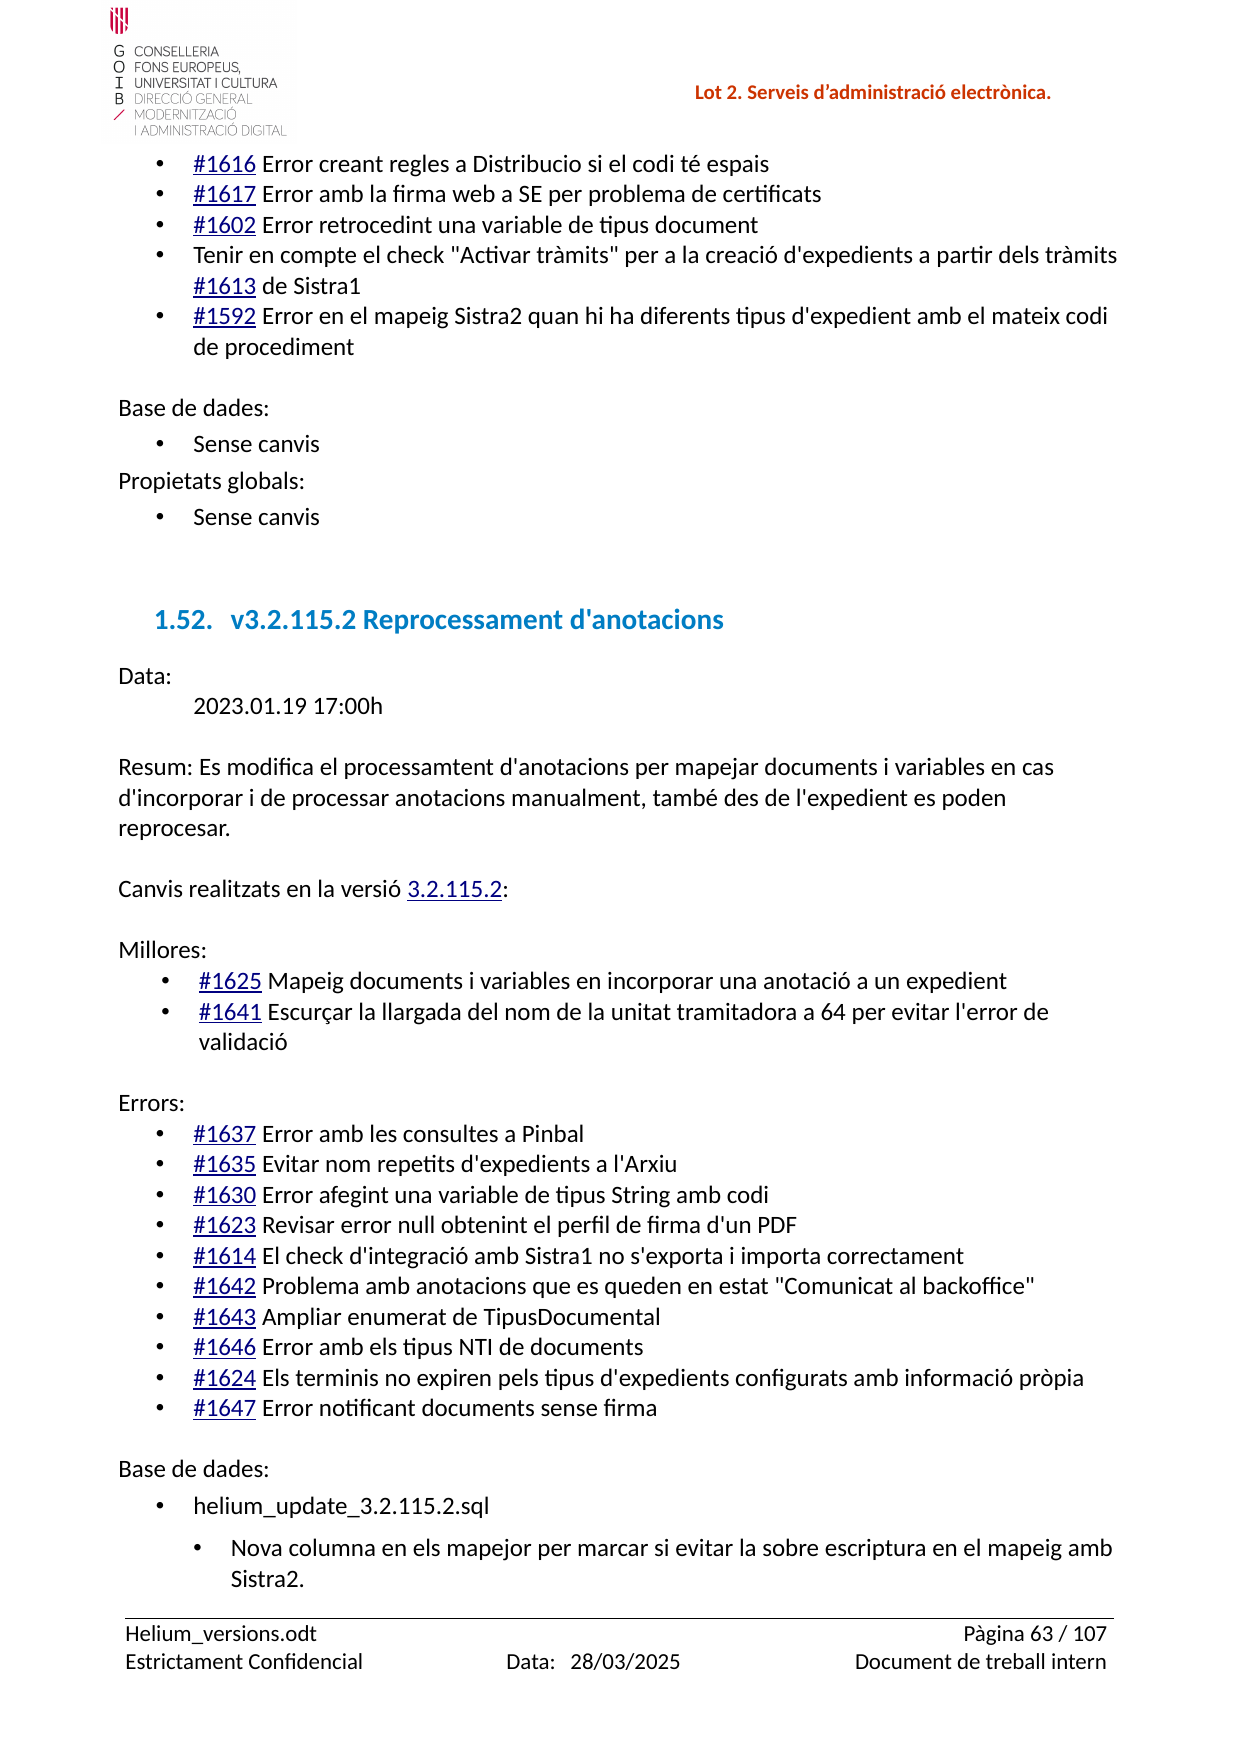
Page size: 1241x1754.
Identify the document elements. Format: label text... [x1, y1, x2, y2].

list Tenir en compte el check "Activar tràmits" per a la creació d'expedients a partir dels tràmits #1613 de Sistra1 [156, 239, 1122, 300]
text Resum: Es modifica el processamtent d'anotacions per mapejar documents i variables en cas d'incorporar i de processar anotacions manualment, també des de l'expedient es poden reprocesar. [118, 752, 1122, 843]
list #1646 Error amb els tipus NTI de documents [156, 1331, 1122, 1362]
text Data: [118, 660, 1122, 691]
list #1592 Error en el mapeig Sistra2 quan hi ha diferents tipus d'expedient amb el mateix codi de procediment [156, 300, 1122, 361]
list #1624 Els terminis no expiren pels tipus d'expedients configurats amb informació pròpia [156, 1362, 1122, 1392]
list #1616 Error creant regles a Distribucio si el codi té espais [156, 148, 1122, 178]
list helium_update_3.2.115.2.sql [156, 1490, 1122, 1521]
list #1614 El check d'integració amb Sistra1 no s'exporta i importa correctament [156, 1240, 1122, 1270]
list #1635 Evitar nom repetits d'expedients a l'Arxiu [156, 1148, 1122, 1179]
list #1643 Ampliar enumerat de TipusDocumental [156, 1301, 1122, 1331]
text Millores: [118, 935, 1122, 965]
list #1602 Error retrocedint una variable de tipus document [156, 209, 1122, 239]
text Propietats globals: [118, 465, 1122, 495]
list Sense canvis [156, 428, 1122, 459]
text Canvis realitzats en la versió 3.2.115.2: [118, 874, 1122, 904]
list #1623 Revisar error null obtenint el perfil de firma d'un PDF [156, 1209, 1122, 1240]
text 2023.01.19 17:00h [118, 691, 1122, 721]
text Base de dades: [118, 1453, 1122, 1484]
list #1647 Error notificant documents sense firma [156, 1392, 1122, 1423]
list #1625 Mapeig documents i variables en incorporar una anotació a un expedient [161, 965, 1122, 996]
list Nova columna en els mapejor per marcar si evitar la sobre escriptura en el mapeig amb Sistra2. [193, 1532, 1122, 1593]
list #1617 Error amb la firma web a SE per problema de certificats [156, 178, 1122, 209]
text Errors: [118, 1087, 1122, 1118]
list #1641 Escurçar la llargada del nom de la unitat tramitadora a 64 per evitar l'error de validació [161, 996, 1122, 1057]
list Sense canvis [156, 501, 1122, 532]
list #1642 Problema amb anotacions que es queden en estat "Comunicat al backoffice" [156, 1270, 1122, 1301]
text Base de dades: [118, 392, 1122, 422]
picture [100, 0, 297, 144]
list #1637 Error amb les consultes a Pinbal [156, 1118, 1122, 1148]
subtitle v3.2.115.2 Reprocessament d'anotacions [153, 601, 1122, 636]
list #1630 Error afegint una variable de tipus String amb codi [156, 1179, 1122, 1209]
